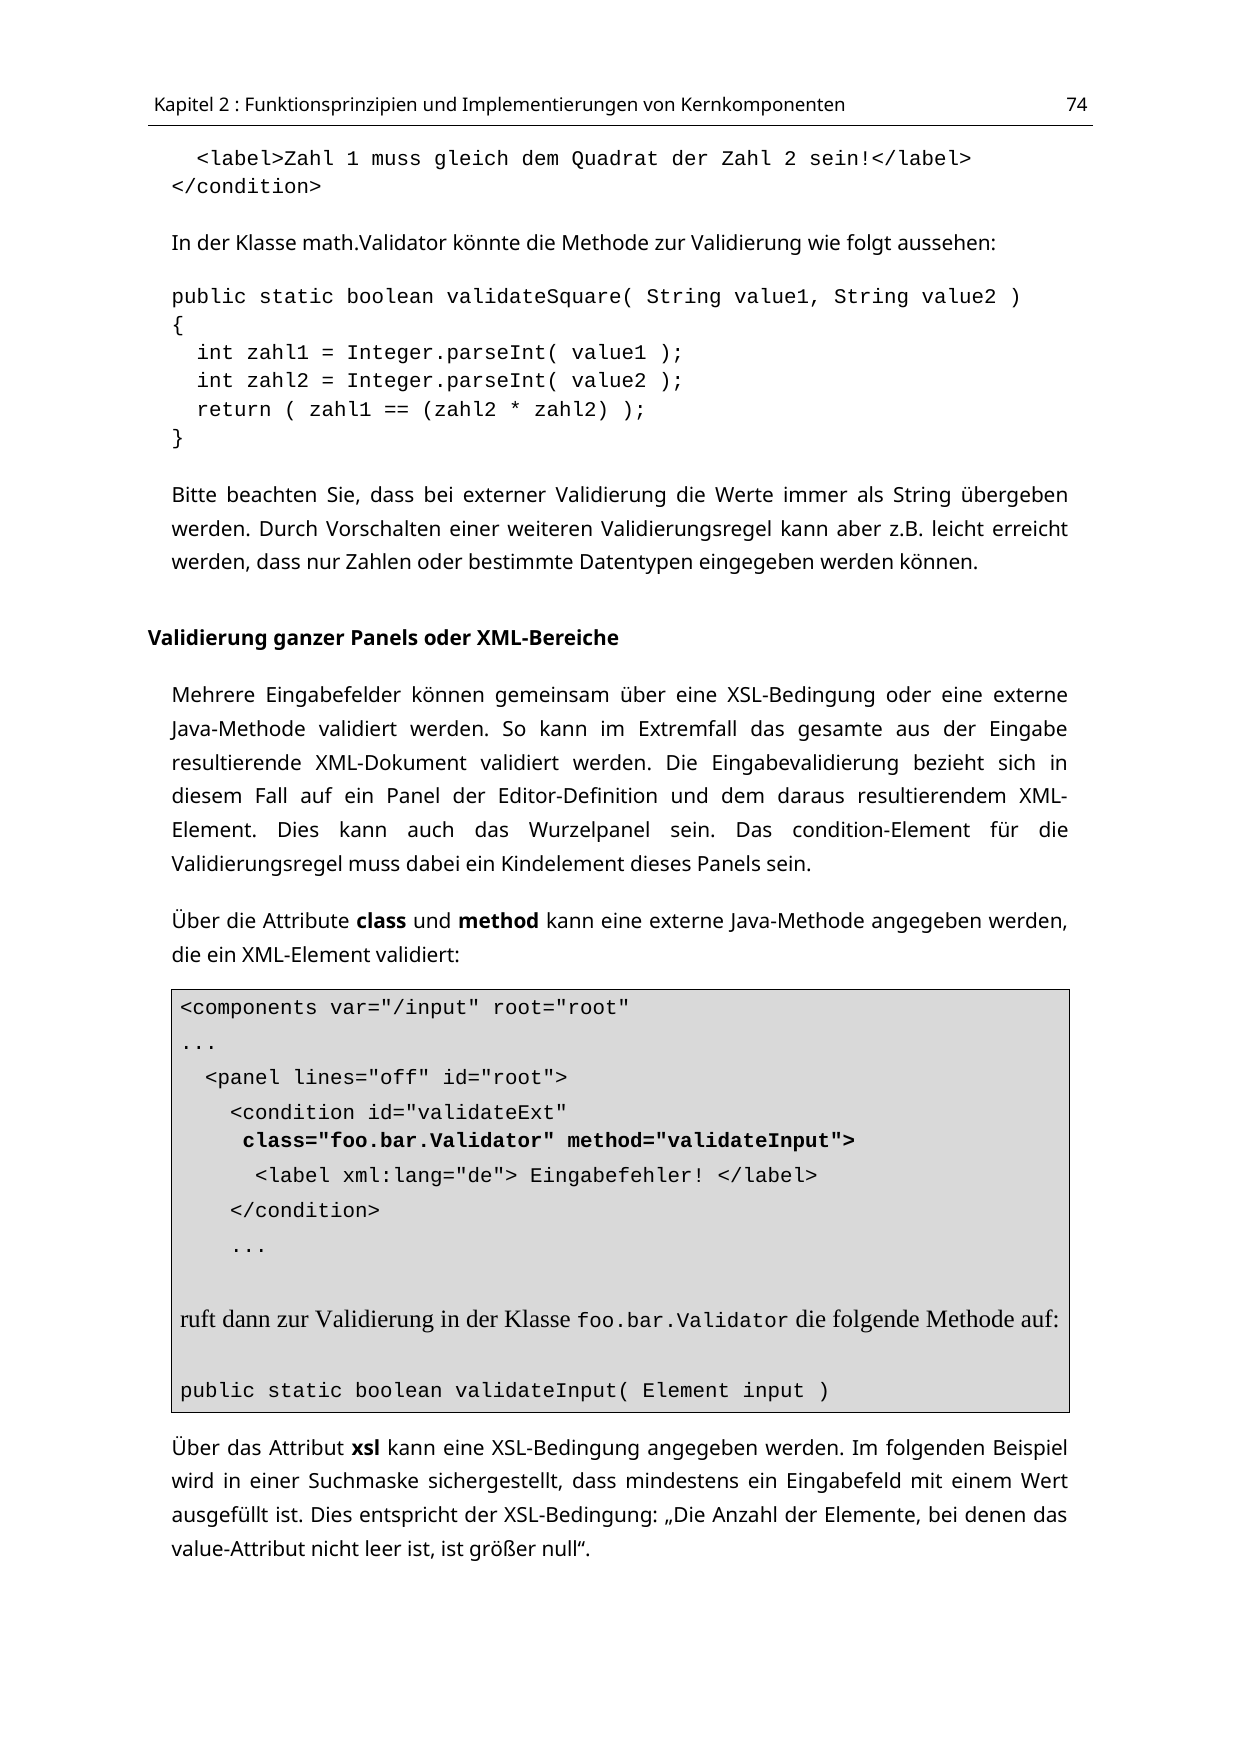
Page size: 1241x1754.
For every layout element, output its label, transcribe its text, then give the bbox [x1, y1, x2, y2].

text In der Klasse math.Validator könnte die Methode zur Validierung wie folgt aussehen: [171, 228, 1069, 257]
text <label xml:lang="de"> Eingabefehler! </label> [172, 1157, 1069, 1189]
text Mehrere Eingabefelder können gemeinsam über eine XSL-Bedingung oder eine externe Java-Methode validiert werden. So kann im Extremfall das gesamte aus der Eingabe resultierende XML-Dokument validiert werden. Die Eingabevalidierung bezieht sich in diesem Fall auf ein Panel der Editor-Definition und dem daraus resultierendem XML-Element. Dies kann auch das Wurzelpanel sein. Das condition-Element für die Validierungsregel muss dabei ein Kindelement dieses Panels sein. [171, 680, 1069, 877]
text <label>Zahl 1 muss gleich dem Quadrat der Zahl 2 sein!</label> </condition> [171, 148, 1069, 199]
text ruft dann zur Validierung in der Klasse foo.bar.Validator die folgende Methode auf: [172, 1297, 1069, 1334]
text ... [172, 1227, 1069, 1259]
subtitle Validierung ganzer Panels oder XML-Bereiche [148, 623, 1092, 651]
text <panel lines="off" id="root"> [172, 1059, 1069, 1091]
text <components var="/input" root="root" [172, 990, 1069, 1021]
text Über die Attribute class und method kann eine externe Java-Methode angegeben werden, die ein XML-Element validiert: [171, 907, 1069, 969]
text <condition id="validateExt" class="foo.bar.Validator" method="validateInput"> [172, 1094, 1069, 1154]
text Bitte beachten Sie, dass bei externer Validierung die Werte immer als String übergeben werden. Durch Vorschalten einer weiteren Validierungsregel kann aber z.B. leicht erreicht werden, dass nur Zahlen oder bestimmte Datentypen eingegeben werden können. [171, 480, 1069, 576]
text </condition> [172, 1192, 1069, 1224]
text public static boolean validateInput( Element input ) [172, 1372, 1069, 1412]
text Über das Attribut xsl kann eine XSL-Bedingung angegeben werden. Im folgenden Beispiel wird in einer Suchmaske sichergestellt, dass mindestens ein Eingabefeld mit einem Wert ausgefüllt ist. Dies entspricht der XSL-Bedingung: „Die Anzahl der Elemente, bei denen das value-Attribut nicht leer ist, ist größer null“. [171, 1433, 1069, 1563]
text public static boolean validateSquare( String value1, String value2 ) { int zahl1 = Integer.parseInt( value1 ); int zahl2 = Integer.parseInt( value2 ); return ( zahl1 == (zahl2 * zahl2) ); } [171, 286, 1069, 451]
text ... [172, 1024, 1069, 1056]
